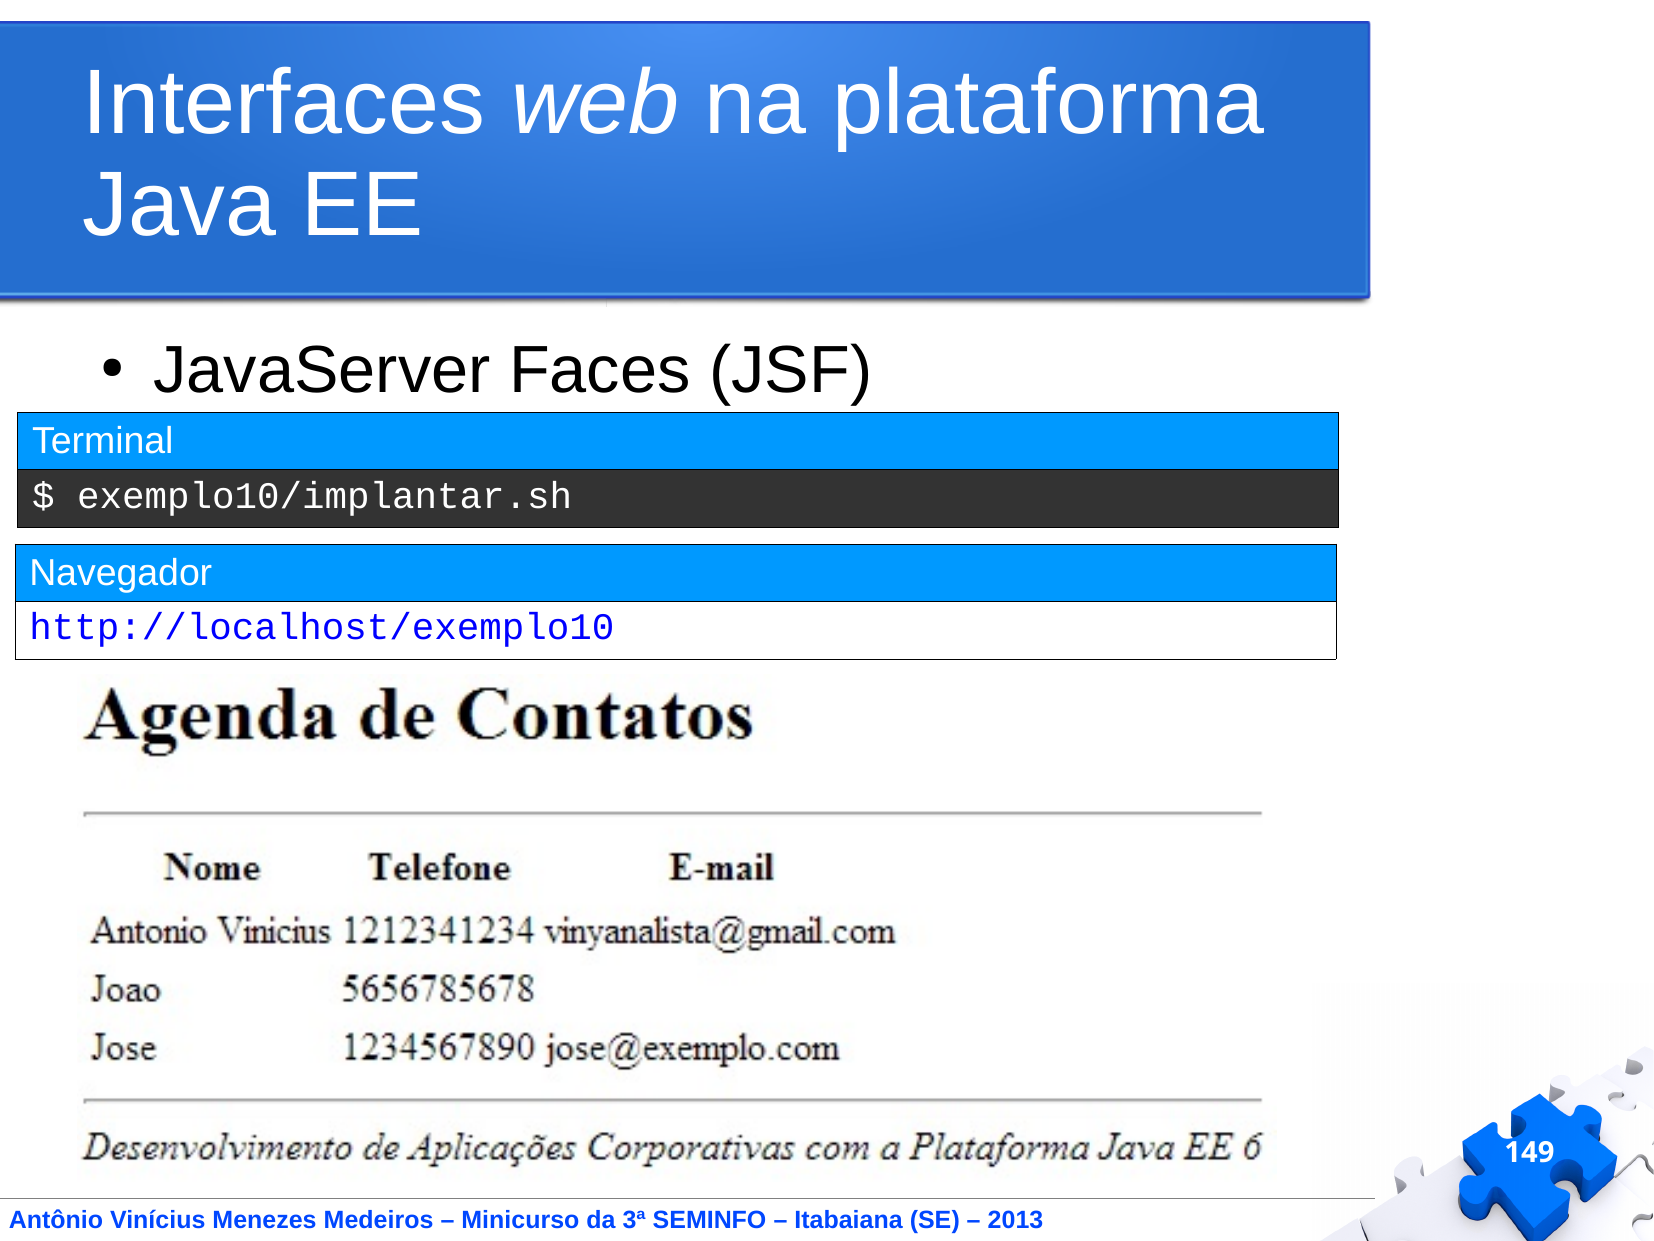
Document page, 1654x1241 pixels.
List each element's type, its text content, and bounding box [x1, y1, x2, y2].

picture [1311, 983, 1654, 1241]
table_header Terminal [18, 413, 1338, 469]
list JavaServer Faces (JSF) [82, 332, 1356, 1182]
table_header Navegador [16, 545, 1336, 601]
picture [0, 21, 1375, 307]
table_cell http://localhost/exemplo10 [16, 602, 1336, 659]
picture [77, 674, 1277, 1182]
table_cell $ exemplo10/implantar.sh [18, 470, 1338, 527]
title Interfaces web na plataforma Java EE [82, 49, 1323, 257]
